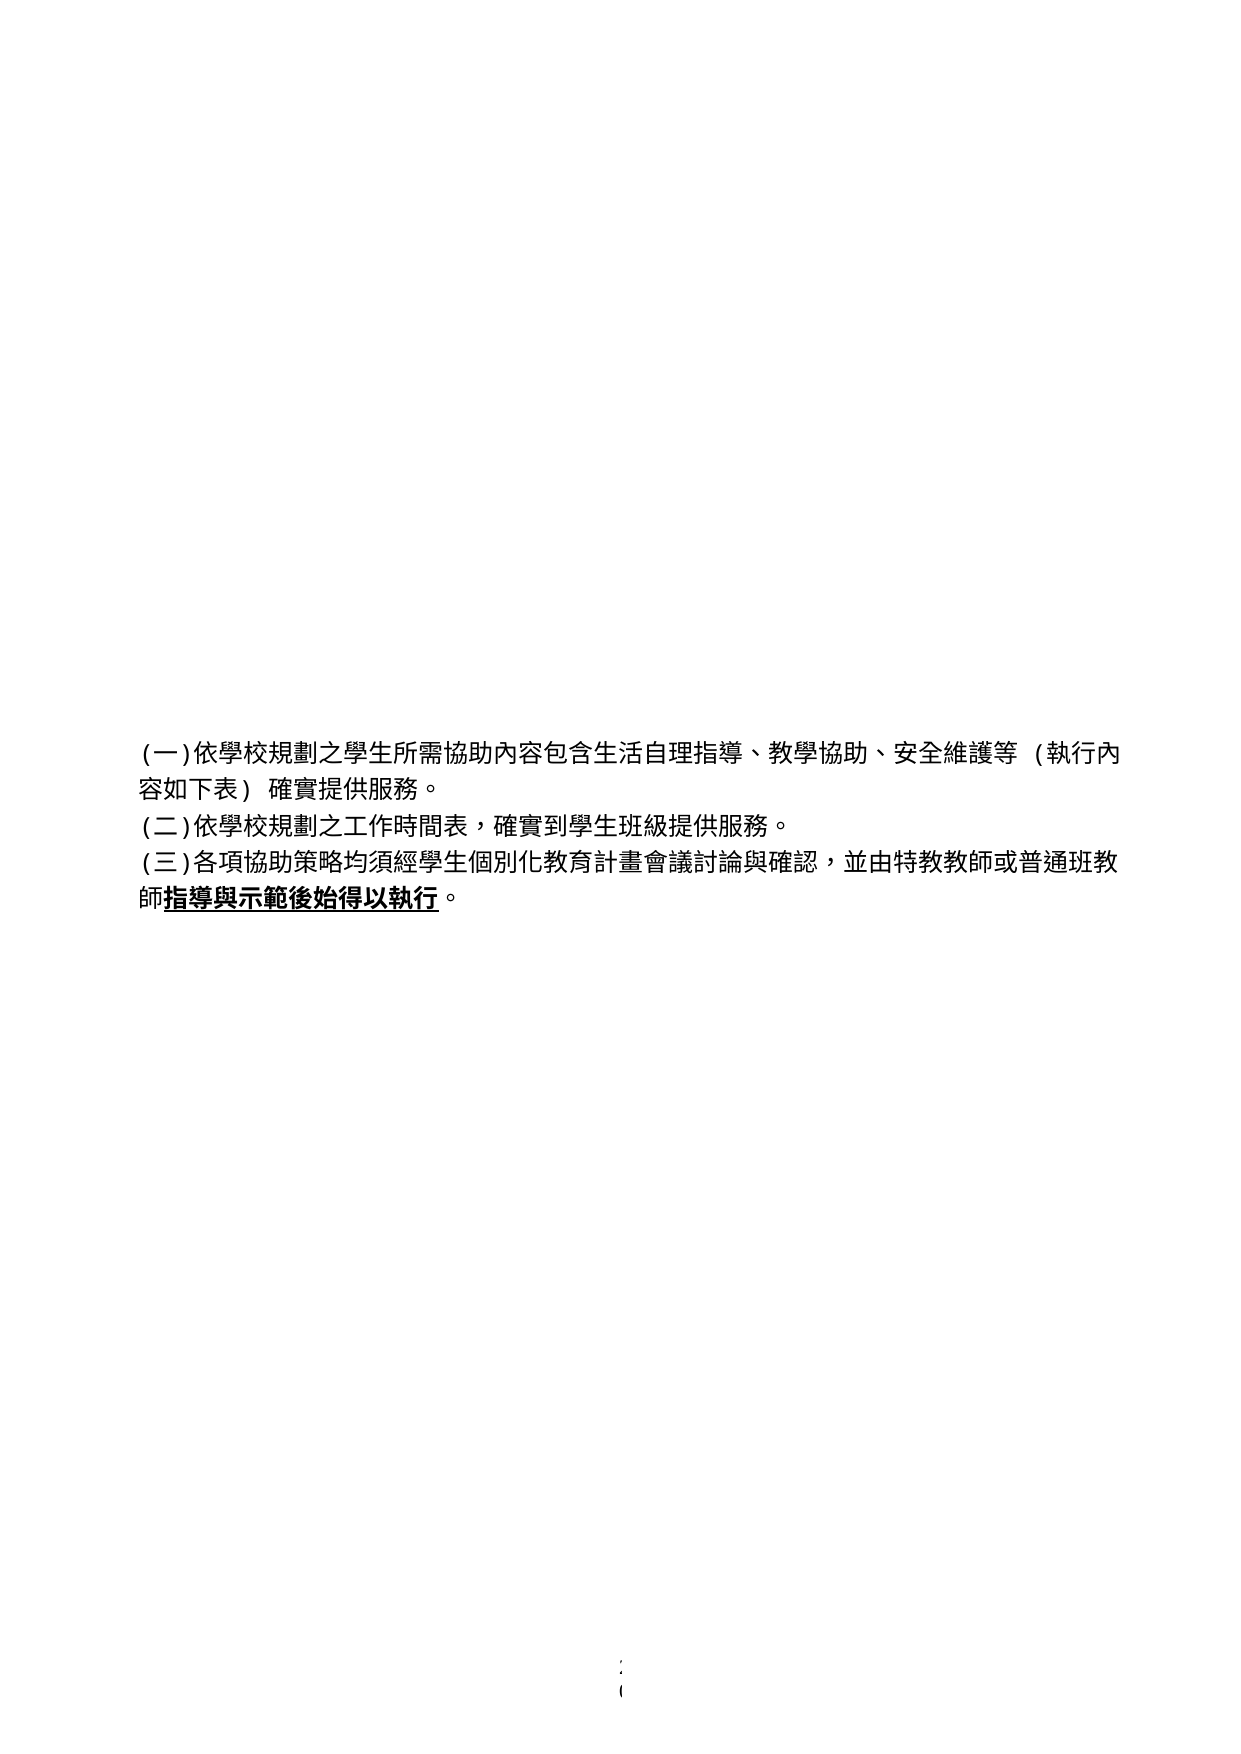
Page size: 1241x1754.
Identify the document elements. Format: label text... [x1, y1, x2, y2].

text (三)各項協助策略均須經學生個別化教育計畫會議討論與確認，並由特教教師或普通班教師指導與示範後始得以執行。 [139, 842, 1122, 915]
text (二)依學校規劃之工作時間表，確實到學生班級提供服務。 [139, 806, 1202, 842]
text (一)依學校規劃之學生所需協助內容包含生活自理指導、教學協助、安全維護等 (執行內容如下表) 確實提供服務。 [139, 734, 1137, 806]
